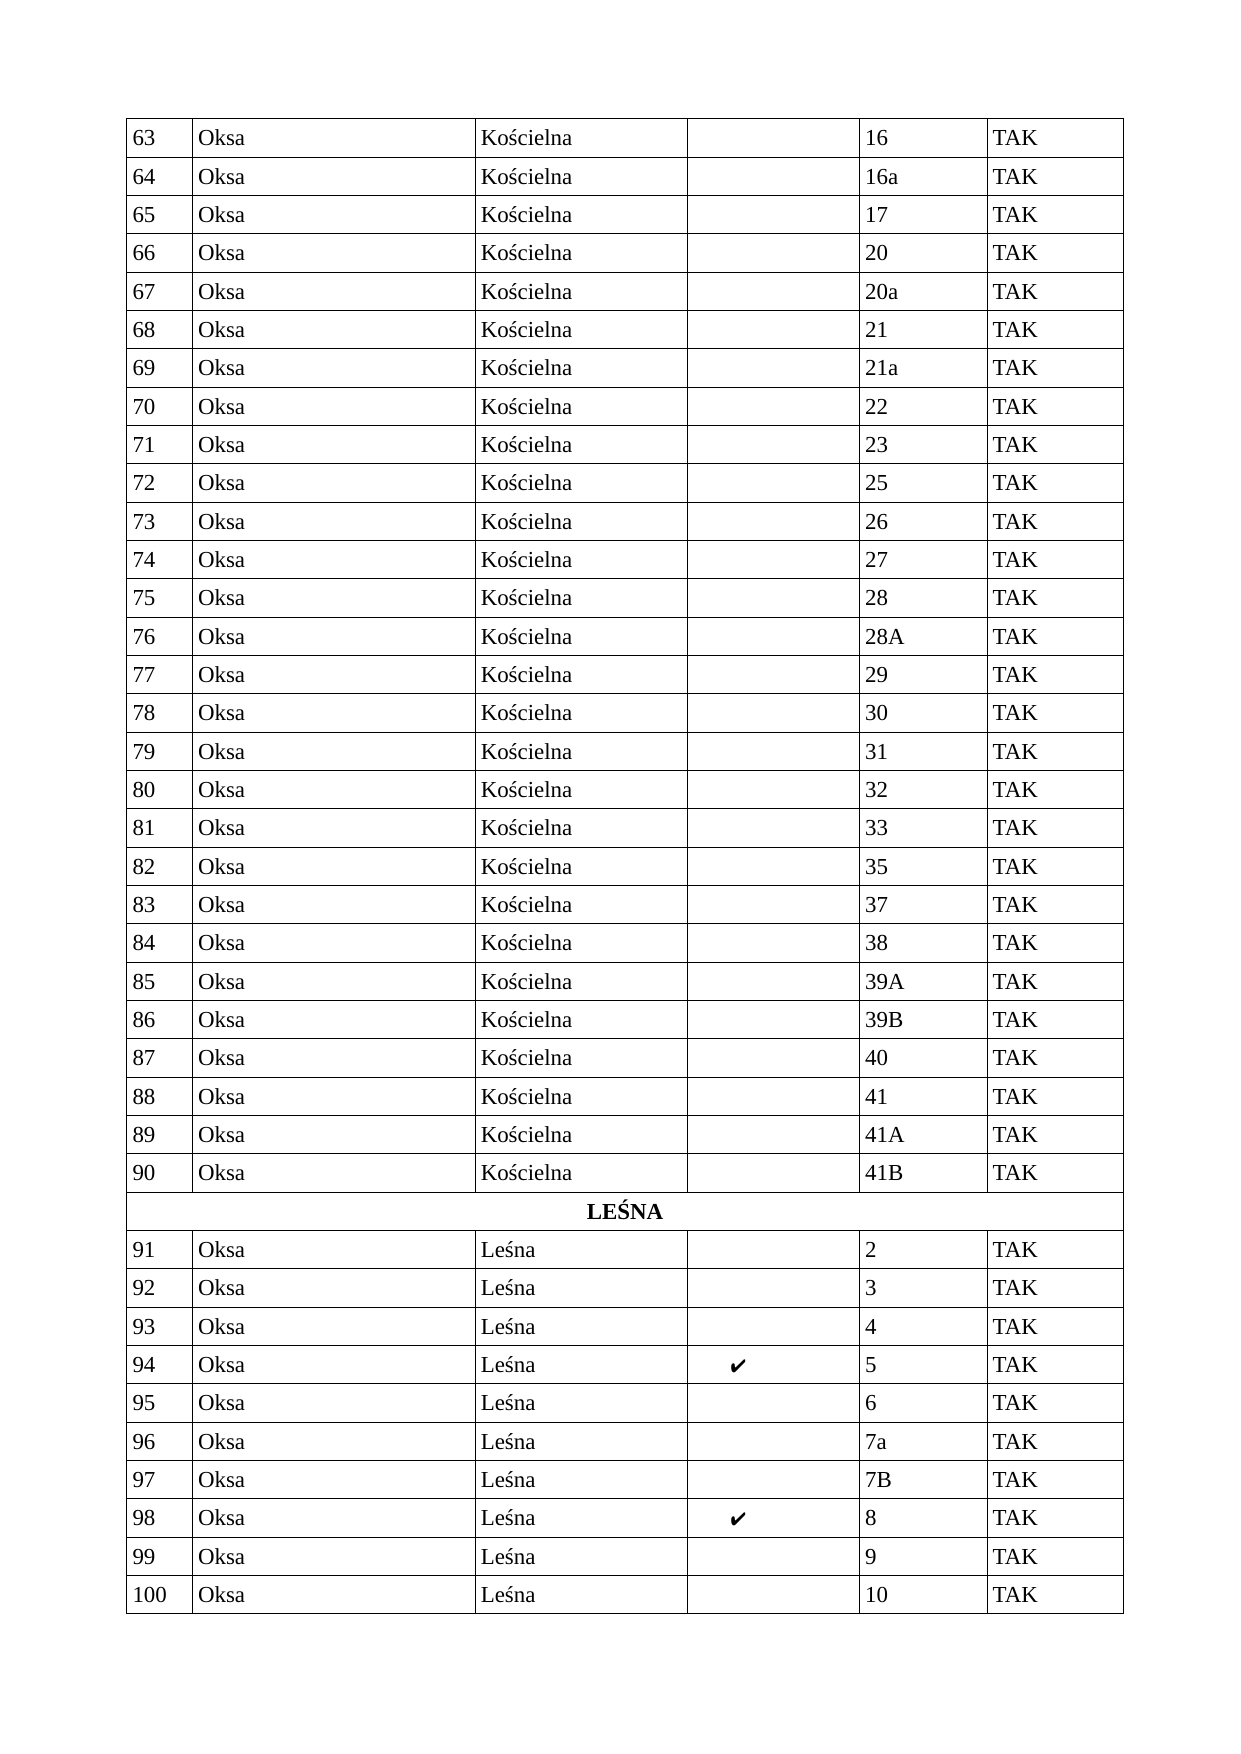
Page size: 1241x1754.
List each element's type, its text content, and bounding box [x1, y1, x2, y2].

table_cell [688, 426, 859, 463]
table_cell [688, 656, 859, 693]
table_cell Kościelna [476, 1078, 687, 1115]
table_cell Kościelna [476, 158, 687, 195]
table_cell TAK [988, 388, 1123, 425]
table_cell Oksa [193, 1039, 475, 1076]
table_cell Kościelna [476, 733, 687, 770]
table_cell TAK [988, 349, 1123, 386]
table_cell Kościelna [476, 963, 687, 1000]
table_cell TAK [988, 464, 1123, 501]
table_cell Oksa [193, 1078, 475, 1115]
table_cell Kościelna [476, 886, 687, 923]
table_cell TAK [988, 1346, 1123, 1383]
table_cell 2 [860, 1231, 987, 1268]
table_cell Oksa [193, 1269, 475, 1306]
table_cell [688, 733, 859, 770]
table_cell 39A [860, 963, 987, 1000]
table_cell TAK [988, 503, 1123, 540]
table_cell 23 [860, 426, 987, 463]
table_cell Leśna [476, 1576, 687, 1613]
table_cell 38 [860, 924, 987, 961]
table_cell 7B [860, 1461, 987, 1498]
table_cell Leśna [476, 1538, 687, 1575]
table_cell Kościelna [476, 541, 687, 578]
table_cell TAK [988, 119, 1123, 156]
table_cell 4 [860, 1308, 987, 1345]
table_cell 27 [860, 541, 987, 578]
table_cell [688, 158, 859, 195]
table_cell [688, 963, 859, 1000]
table_cell 16a [860, 158, 987, 195]
table_cell Oksa [193, 196, 475, 233]
table_cell Leśna [476, 1269, 687, 1306]
table_cell Kościelna [476, 809, 687, 846]
table_cell 32 [860, 771, 987, 808]
table_cell 89 [127, 1116, 192, 1153]
table_cell Oksa [193, 1231, 475, 1268]
table_cell Oksa [193, 388, 475, 425]
table_cell Oksa [193, 733, 475, 770]
table_cell Leśna [476, 1384, 687, 1421]
table_cell 41 [860, 1078, 987, 1115]
table_cell 95 [127, 1384, 192, 1421]
table_cell Oksa [193, 771, 475, 808]
table_cell 3 [860, 1269, 987, 1306]
table_cell Kościelna [476, 503, 687, 540]
table_cell [688, 119, 859, 156]
table_cell Leśna [476, 1499, 687, 1536]
table_cell 30 [860, 694, 987, 731]
table_cell [688, 924, 859, 961]
table_cell 21 [860, 311, 987, 348]
table_cell 92 [127, 1269, 192, 1306]
table_cell 5 [860, 1346, 987, 1383]
table_cell Kościelna [476, 848, 687, 885]
table_cell TAK [988, 541, 1123, 578]
table_cell 79 [127, 733, 192, 770]
table_cell 85 [127, 963, 192, 1000]
table_cell TAK [988, 963, 1123, 1000]
table_cell 83 [127, 886, 192, 923]
table_cell TAK [988, 733, 1123, 770]
table_cell 75 [127, 579, 192, 616]
table_cell 66 [127, 234, 192, 271]
table_cell [688, 1384, 859, 1421]
table_cell [688, 694, 859, 731]
table_cell TAK [988, 771, 1123, 808]
table_cell TAK [988, 234, 1123, 271]
table_cell Oksa [193, 273, 475, 310]
table_cell Oksa [193, 1116, 475, 1153]
table_cell Oksa [193, 618, 475, 655]
table_cell [688, 541, 859, 578]
table_cell 26 [860, 503, 987, 540]
table_cell [688, 579, 859, 616]
table_cell 8 [860, 1499, 987, 1536]
table_cell TAK [988, 886, 1123, 923]
table_cell Oksa [193, 963, 475, 1000]
table_cell 17 [860, 196, 987, 233]
table_cell [688, 464, 859, 501]
table_cell 86 [127, 1001, 192, 1038]
table_cell Kościelna [476, 1001, 687, 1038]
table_cell 71 [127, 426, 192, 463]
table_cell 64 [127, 158, 192, 195]
table_cell TAK [988, 809, 1123, 846]
table_cell TAK [988, 1078, 1123, 1115]
table_cell 99 [127, 1538, 192, 1575]
table_cell Oksa [193, 1001, 475, 1038]
table_cell 10 [860, 1576, 987, 1613]
table_cell TAK [988, 426, 1123, 463]
table_cell TAK [988, 196, 1123, 233]
table_cell Oksa [193, 1308, 475, 1345]
table_cell Oksa [193, 158, 475, 195]
table_cell 96 [127, 1423, 192, 1460]
table_cell [688, 1001, 859, 1038]
table_cell [688, 311, 859, 348]
table_cell TAK [988, 1384, 1123, 1421]
table_cell TAK [988, 656, 1123, 693]
table_cell 41B [860, 1154, 987, 1191]
table_cell TAK [988, 1308, 1123, 1345]
table_cell TAK [988, 158, 1123, 195]
table_cell Kościelna [476, 618, 687, 655]
table_cell TAK [988, 1116, 1123, 1153]
table_cell Oksa [193, 464, 475, 501]
table_cell TAK [988, 848, 1123, 885]
table_cell 9 [860, 1538, 987, 1575]
table_cell [688, 1231, 859, 1268]
table_cell TAK [988, 1423, 1123, 1460]
table_cell Kościelna [476, 234, 687, 271]
table_cell TAK [988, 1039, 1123, 1076]
table_cell [688, 771, 859, 808]
table_cell Kościelna [476, 388, 687, 425]
table_cell 25 [860, 464, 987, 501]
table_cell 39B [860, 1001, 987, 1038]
table_cell [688, 1576, 859, 1613]
table_cell 7a [860, 1423, 987, 1460]
table_cell [688, 1269, 859, 1306]
table_cell Kościelna [476, 311, 687, 348]
table_cell 6 [860, 1384, 987, 1421]
table_cell 37 [860, 886, 987, 923]
table_cell 77 [127, 656, 192, 693]
table_cell [688, 1538, 859, 1575]
table_cell [688, 1346, 859, 1383]
table_cell Oksa [193, 311, 475, 348]
table_cell Kościelna [476, 1116, 687, 1153]
table_cell Oksa [193, 234, 475, 271]
table_cell Leśna [476, 1231, 687, 1268]
table_cell [688, 886, 859, 923]
table_cell [688, 273, 859, 310]
table_cell 69 [127, 349, 192, 386]
table_cell TAK [988, 1499, 1123, 1536]
table_cell 88 [127, 1078, 192, 1115]
table_cell [688, 1499, 859, 1536]
table_cell TAK [988, 1269, 1123, 1306]
table_cell 82 [127, 848, 192, 885]
table_cell 40 [860, 1039, 987, 1076]
table_cell 97 [127, 1461, 192, 1498]
table_cell 35 [860, 848, 987, 885]
table_cell LEŚNA [127, 1193, 1123, 1230]
table_cell Oksa [193, 1423, 475, 1460]
table_cell Oksa [193, 924, 475, 961]
table_cell 93 [127, 1308, 192, 1345]
table_cell [688, 1116, 859, 1153]
table_cell 90 [127, 1154, 192, 1191]
table_cell 29 [860, 656, 987, 693]
table_cell Kościelna [476, 579, 687, 616]
table_cell TAK [988, 618, 1123, 655]
table_cell [688, 618, 859, 655]
table_cell Kościelna [476, 196, 687, 233]
table_cell Oksa [193, 579, 475, 616]
table_cell TAK [988, 1231, 1123, 1268]
table_cell [688, 1154, 859, 1191]
table_cell Oksa [193, 349, 475, 386]
table_cell 20a [860, 273, 987, 310]
table_cell Kościelna [476, 1039, 687, 1076]
table_cell TAK [988, 579, 1123, 616]
table_cell TAK [988, 1001, 1123, 1038]
table_cell Kościelna [476, 771, 687, 808]
table_cell [688, 1039, 859, 1076]
table_cell Kościelna [476, 119, 687, 156]
table_cell Oksa [193, 1499, 475, 1536]
table_cell Kościelna [476, 656, 687, 693]
table_cell 21a [860, 349, 987, 386]
table_cell [688, 1078, 859, 1115]
table_cell Oksa [193, 1346, 475, 1383]
table_cell Kościelna [476, 1154, 687, 1191]
table_cell [688, 196, 859, 233]
table_cell 84 [127, 924, 192, 961]
table_cell Oksa [193, 848, 475, 885]
table_cell TAK [988, 924, 1123, 961]
table_cell TAK [988, 1154, 1123, 1191]
table_cell 78 [127, 694, 192, 731]
table_cell Oksa [193, 119, 475, 156]
table_cell 22 [860, 388, 987, 425]
table_cell Kościelna [476, 349, 687, 386]
table_cell Oksa [193, 809, 475, 846]
table_cell 31 [860, 733, 987, 770]
table_cell [688, 809, 859, 846]
table_cell 91 [127, 1231, 192, 1268]
table_cell Leśna [476, 1346, 687, 1383]
table_cell Leśna [476, 1423, 687, 1460]
table_cell [688, 503, 859, 540]
table_cell TAK [988, 1461, 1123, 1498]
table_cell Kościelna [476, 426, 687, 463]
table_cell Kościelna [476, 464, 687, 501]
table_cell Kościelna [476, 694, 687, 731]
table_cell [688, 1308, 859, 1345]
table_cell Oksa [193, 886, 475, 923]
table_cell 65 [127, 196, 192, 233]
table_cell TAK [988, 273, 1123, 310]
table_cell Oksa [193, 426, 475, 463]
table_cell TAK [988, 1538, 1123, 1575]
table_cell Oksa [193, 1538, 475, 1575]
table_cell 70 [127, 388, 192, 425]
table_cell 63 [127, 119, 192, 156]
table_cell Leśna [476, 1461, 687, 1498]
table_cell 94 [127, 1346, 192, 1383]
table_cell TAK [988, 311, 1123, 348]
table_cell 81 [127, 809, 192, 846]
table_cell Oksa [193, 1384, 475, 1421]
table_cell Oksa [193, 503, 475, 540]
table_cell 100 [127, 1576, 192, 1613]
table_cell [688, 388, 859, 425]
table_cell Leśna [476, 1308, 687, 1345]
table_cell 98 [127, 1499, 192, 1536]
table_cell Oksa [193, 656, 475, 693]
table_cell [688, 349, 859, 386]
table_cell 33 [860, 809, 987, 846]
table_cell 41A [860, 1116, 987, 1153]
table_cell [688, 234, 859, 271]
table_cell [688, 1423, 859, 1460]
table_cell Oksa [193, 1154, 475, 1191]
table_cell 68 [127, 311, 192, 348]
table_cell TAK [988, 1576, 1123, 1613]
table_cell Oksa [193, 1461, 475, 1498]
table_cell Oksa [193, 541, 475, 578]
table_cell Kościelna [476, 924, 687, 961]
table_cell 76 [127, 618, 192, 655]
table_cell [688, 848, 859, 885]
table_cell 80 [127, 771, 192, 808]
table_cell 72 [127, 464, 192, 501]
table_cell TAK [988, 694, 1123, 731]
table_cell Oksa [193, 1576, 475, 1613]
table_cell 67 [127, 273, 192, 310]
table_cell 28 [860, 579, 987, 616]
table_cell 16 [860, 119, 987, 156]
table_cell 87 [127, 1039, 192, 1076]
table_cell Kościelna [476, 273, 687, 310]
table_cell 28A [860, 618, 987, 655]
table_cell Oksa [193, 694, 475, 731]
table_cell 74 [127, 541, 192, 578]
table_cell 20 [860, 234, 987, 271]
table_cell 73 [127, 503, 192, 540]
table_cell [688, 1461, 859, 1498]
